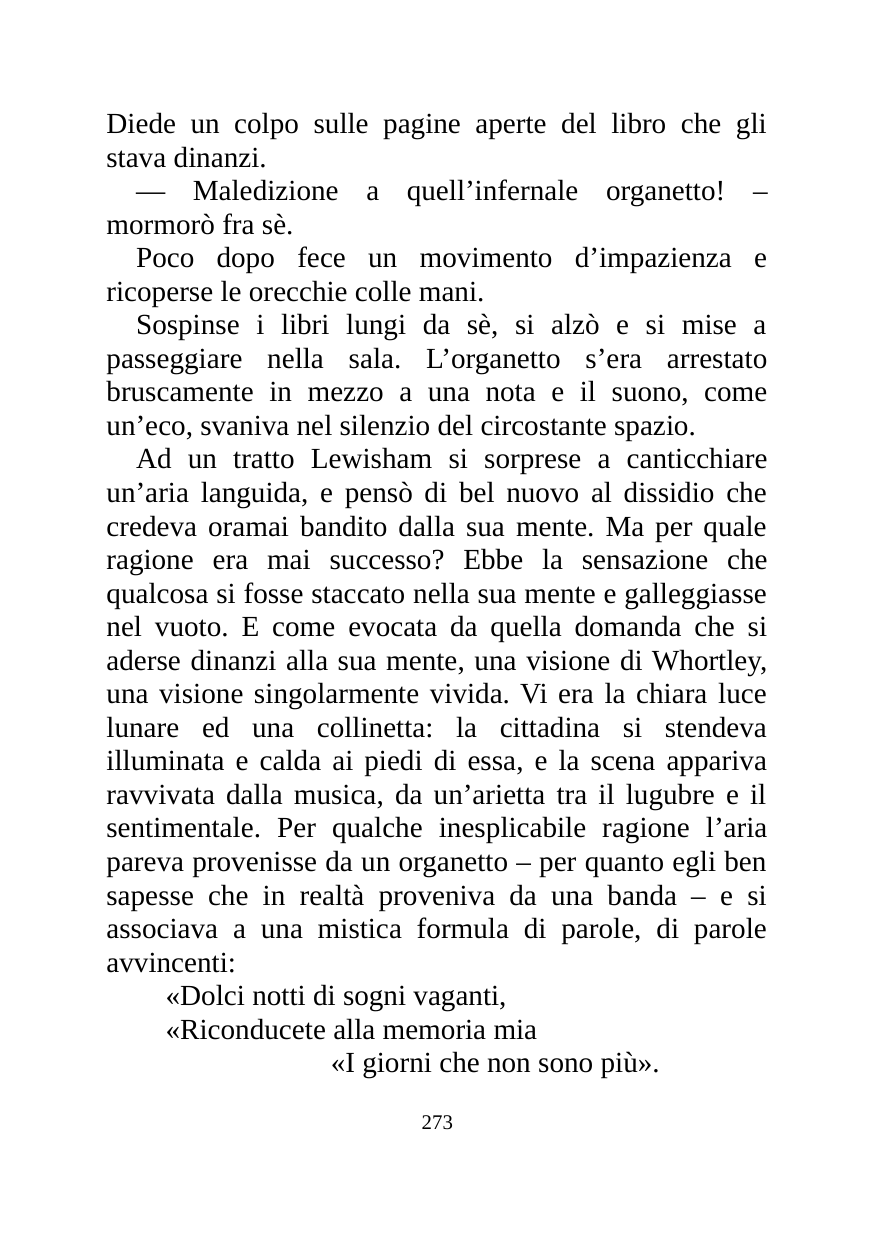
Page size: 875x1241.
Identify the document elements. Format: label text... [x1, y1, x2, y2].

text Poco dopo fece un movimento d’impazienza e ricoperse le orecchie colle mani. [106, 240, 768, 307]
text Diede un colpo sulle pagine aperte del libro che gli stava dinanzi. [106, 106, 768, 173]
text «I giorni che non sono più». [331, 1045, 768, 1079]
text «Dolci notti di sogni vaganti, «Riconducete alla memoria mia [165, 978, 768, 1045]
text Sospinse i libri lungi da sè, si alzò e si mise a passeggiare nella sala. L’organetto s’era arrestato bruscamente in mezzo a una nota e il suono, come un’eco, svaniva nel silenzio del circostante spazio. [106, 307, 768, 442]
text Ad un tratto Lewisham si sorprese a canticchiare un’aria languida, e pensò di bel nuovo al dissidio che credeva oramai bandito dalla sua mente. Ma per quale ragione era mai successo? Ebbe la sensazione che qualcosa si fosse staccato nella sua mente e galleggiasse nel vuoto. E come evocata da quella domanda che si aderse dinanzi alla sua mente, una visione di Whortley, una visione singolarmente vivida. Vi era la chiara luce lunare ed una collinetta: la cittadina si stendeva illuminata e calda ai piedi di essa, e la scena appariva ravvivata dalla musica, da un’arietta tra il lugubre e il sentimentale. Per qualche inesplicabile ragione l’aria pareva provenisse da un organetto – per quanto egli ben sapesse che in realtà proveniva da una banda – e si associava a una mistica formula di parole, di parole avvincenti: [106, 442, 768, 978]
text — Maledizione a quell’infernale organetto! – mormorò fra sè. [106, 173, 768, 240]
